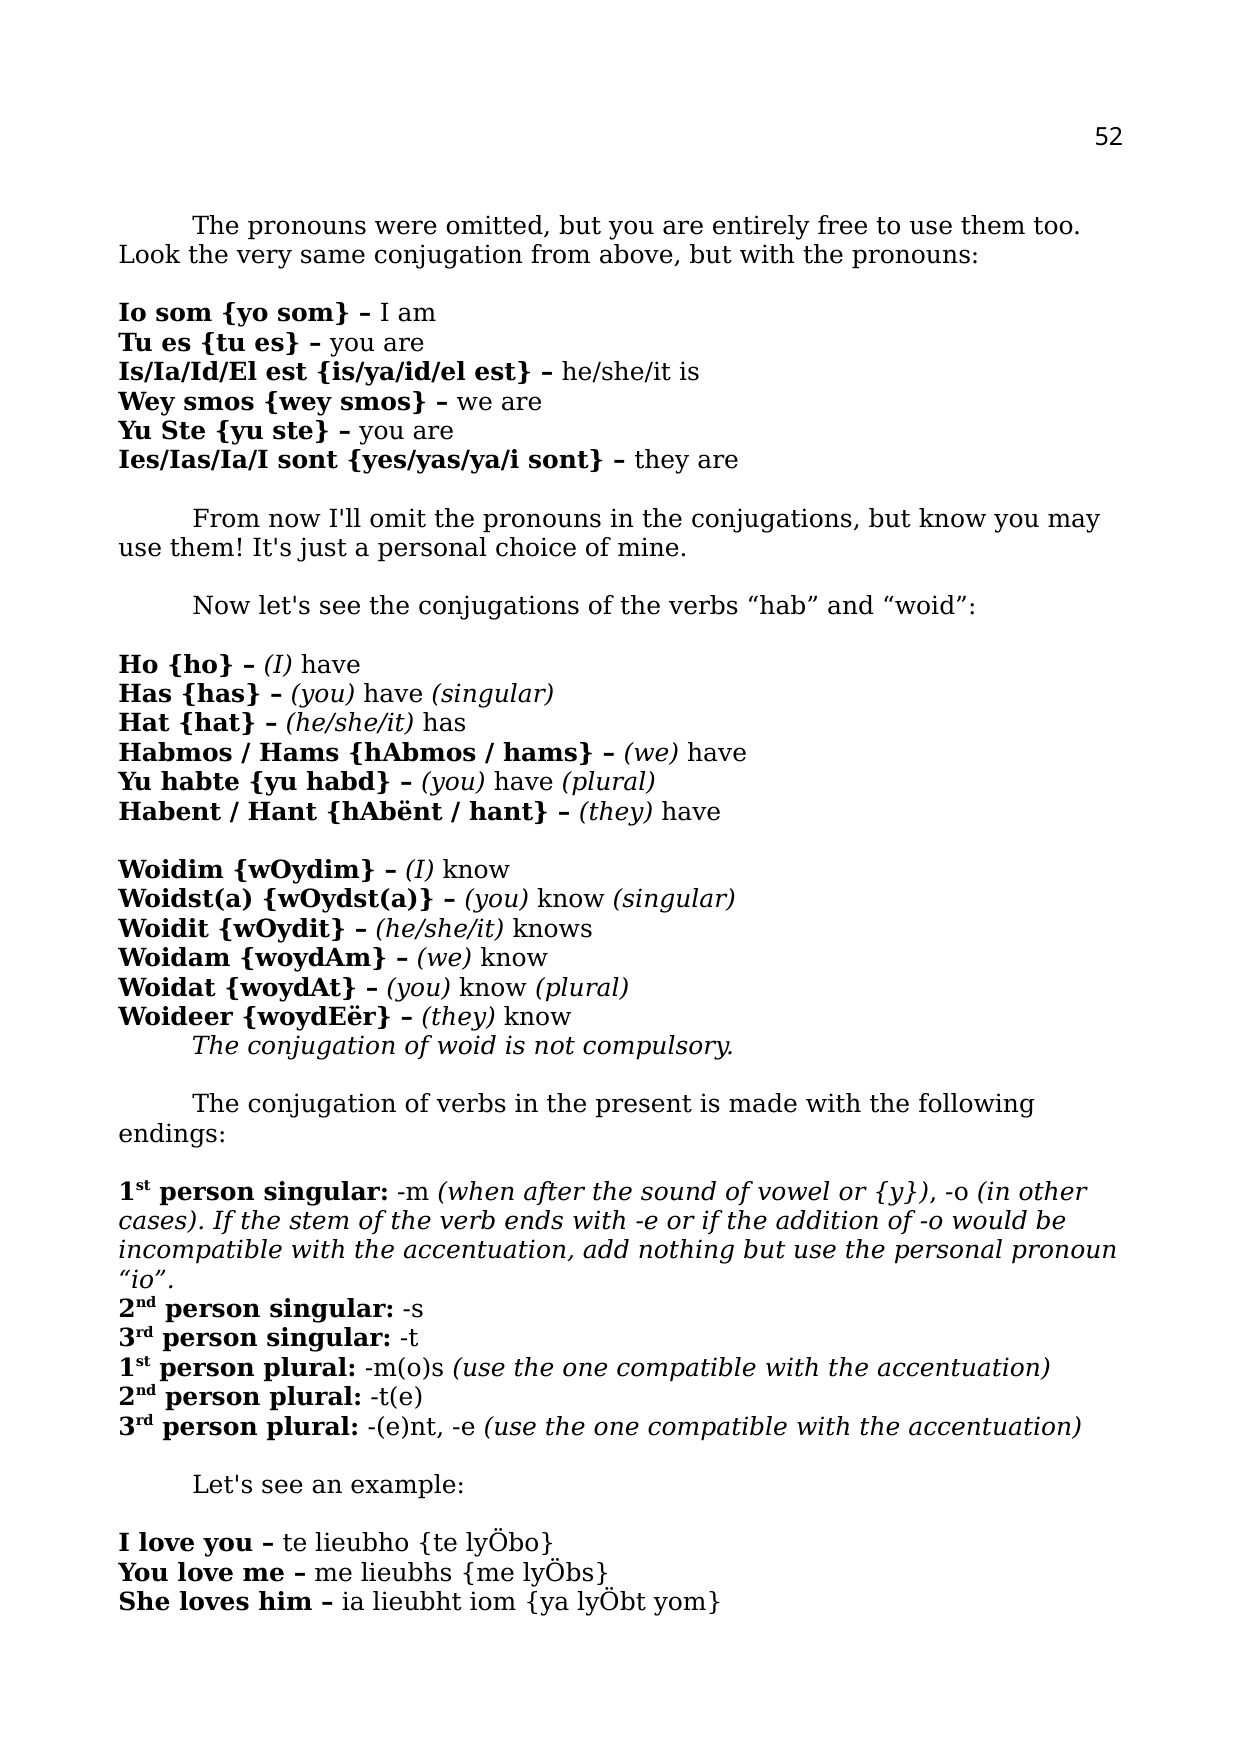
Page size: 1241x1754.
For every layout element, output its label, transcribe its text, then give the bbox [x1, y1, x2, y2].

text Yu Ste {yu ste} – you are [118, 416, 1123, 445]
text She loves him – ia lieubht iom {ya lyÖbt yom} [118, 1587, 1123, 1616]
text Woidam {woydAm} – (we) know [118, 943, 1123, 972]
text Hat {hat} – (he/she/it) has [118, 708, 1123, 738]
text Habent / Hant {hAbënt / hant} – (they) have [118, 796, 1123, 826]
text Ies/Ias/Ia/I sont {yes/yas/ya/i sont} – they are [118, 445, 1123, 474]
text The pronouns were omitted, but you are entirely free to use them too. Look the very same conjugation from above, but with the pronouns: [118, 211, 1123, 269]
text The conjugation of verbs in the present is made with the following endings: [118, 1089, 1123, 1148]
text 3rd person singular: -t [118, 1323, 1123, 1353]
text 2nd person plural: -t(e) [118, 1382, 1123, 1411]
text Woidat {woydAt} – (you) know (plural) [118, 972, 1123, 1002]
text The conjugation of woid is not compulsory. [192, 1031, 1123, 1060]
text Woideer {woydEër} – (they) know [118, 1002, 1123, 1031]
text Now let's see the conjugations of the verbs “hab” and “woid”: [118, 591, 1123, 620]
text Woidit {wOydit} – (he/she/it) knows [118, 914, 1123, 943]
text Woidst(a) {wOydst(a)} – (you) know (singular) [118, 884, 1123, 914]
text You love me – me lieubhs {me lyÖbs} [118, 1558, 1123, 1587]
text Woidim {wOydim} – (I) know [118, 855, 1123, 884]
text 2nd person singular: -s [118, 1294, 1123, 1323]
text Is/Ia/Id/El est {is/ya/id/el est} – he/she/it is [118, 357, 1123, 386]
text 1st person singular: -m (when after the sound of vowel or {y}), -o (in other cases). If the stem of the verb ends with -e or if the addition of -o would be incompatible with the accentuation, add nothing but use the personal pronoun “io”. [118, 1177, 1123, 1294]
text 3rd person plural: -(e)nt, -e (use the one compatible with the accentuation) [118, 1411, 1123, 1441]
text Io som {yo som} – I am [118, 298, 1123, 328]
text 1st person plural: -m(o)s (use the one compatible with the accentuation) [118, 1353, 1123, 1382]
text Let's see an example: [118, 1470, 1123, 1499]
text Habmos / Hams {hAbmos / hams} – (we) have [118, 738, 1123, 767]
text I love you – te lieubho {te lyÖbo} [118, 1528, 1123, 1558]
text Has {has} – (you) have (singular) [118, 679, 1123, 708]
text Yu habte {yu habd} – (you) have (plural) [118, 767, 1123, 796]
text Tu es {tu es} – you are [118, 328, 1123, 357]
text From now I'll omit the pronouns in the conjugations, but know you may use them! It's just a personal choice of mine. [118, 504, 1123, 562]
text Ho {ho} – (I) have [118, 649, 1123, 679]
text Wey smos {wey smos} – we are [118, 386, 1123, 416]
